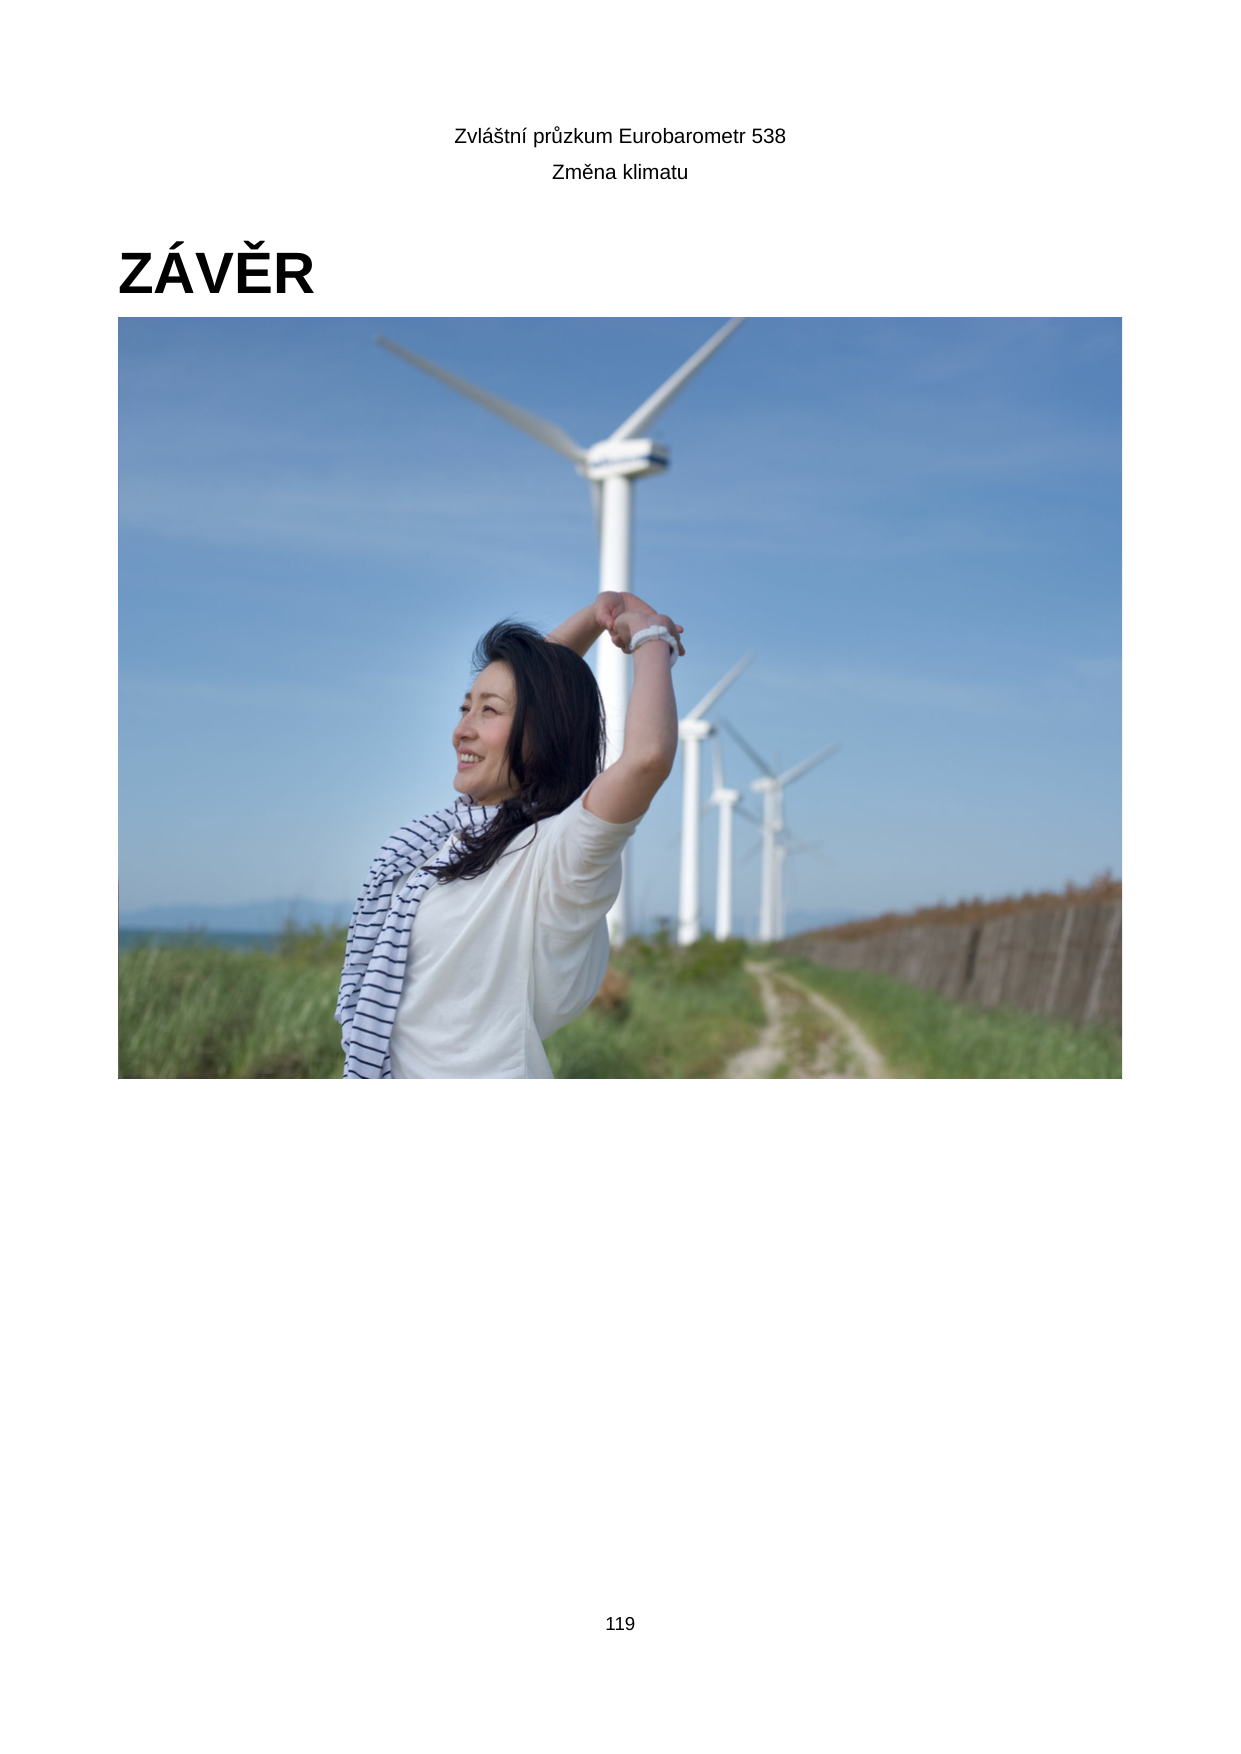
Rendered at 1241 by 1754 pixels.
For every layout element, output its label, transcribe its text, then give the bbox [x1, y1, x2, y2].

subtitle ZÁVĚR [118, 238, 1122, 305]
picture [118, 317, 1123, 1079]
